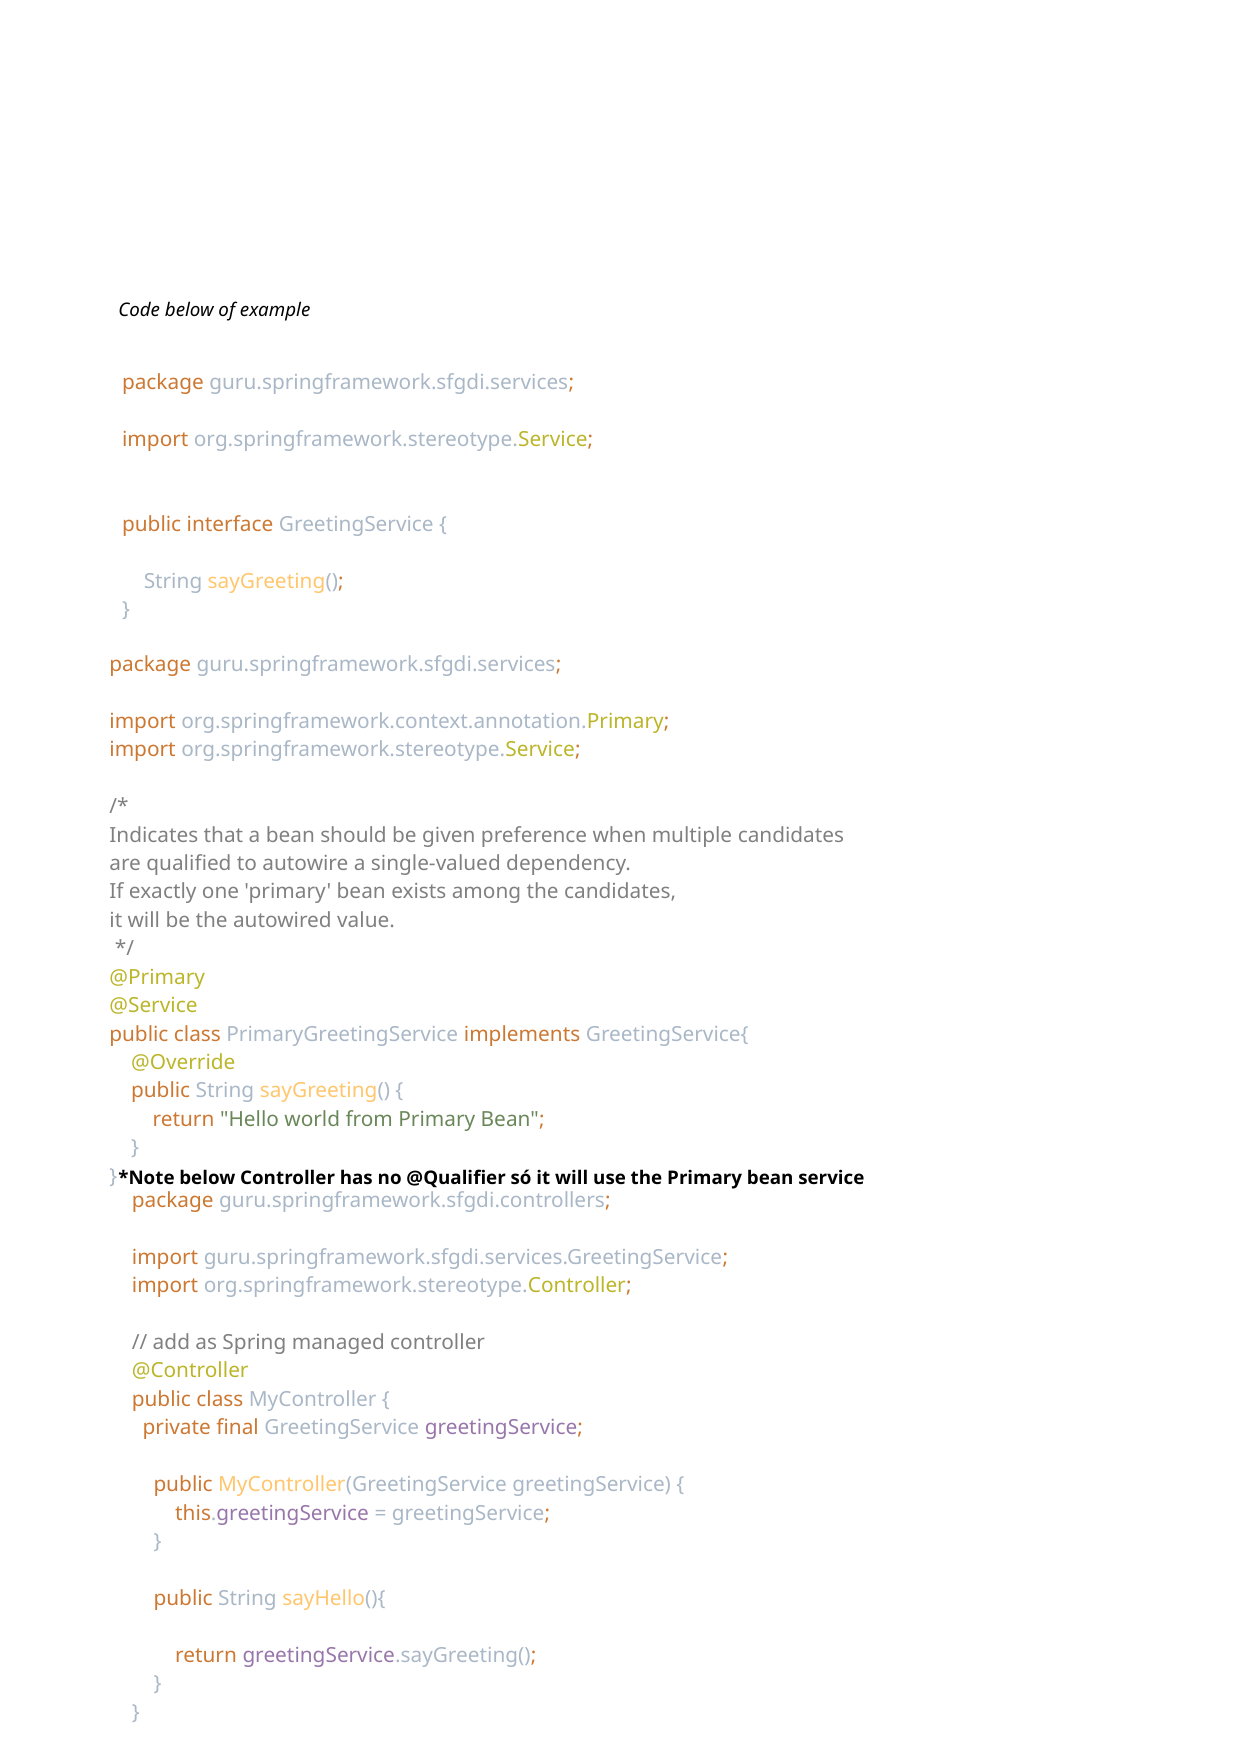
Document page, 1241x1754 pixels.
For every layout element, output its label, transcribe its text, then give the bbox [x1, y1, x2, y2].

text Code below of example [118, 297, 1122, 322]
text *Note below Controller has no @Qualifier só it will use the Primary bean service [118, 1164, 1122, 1190]
